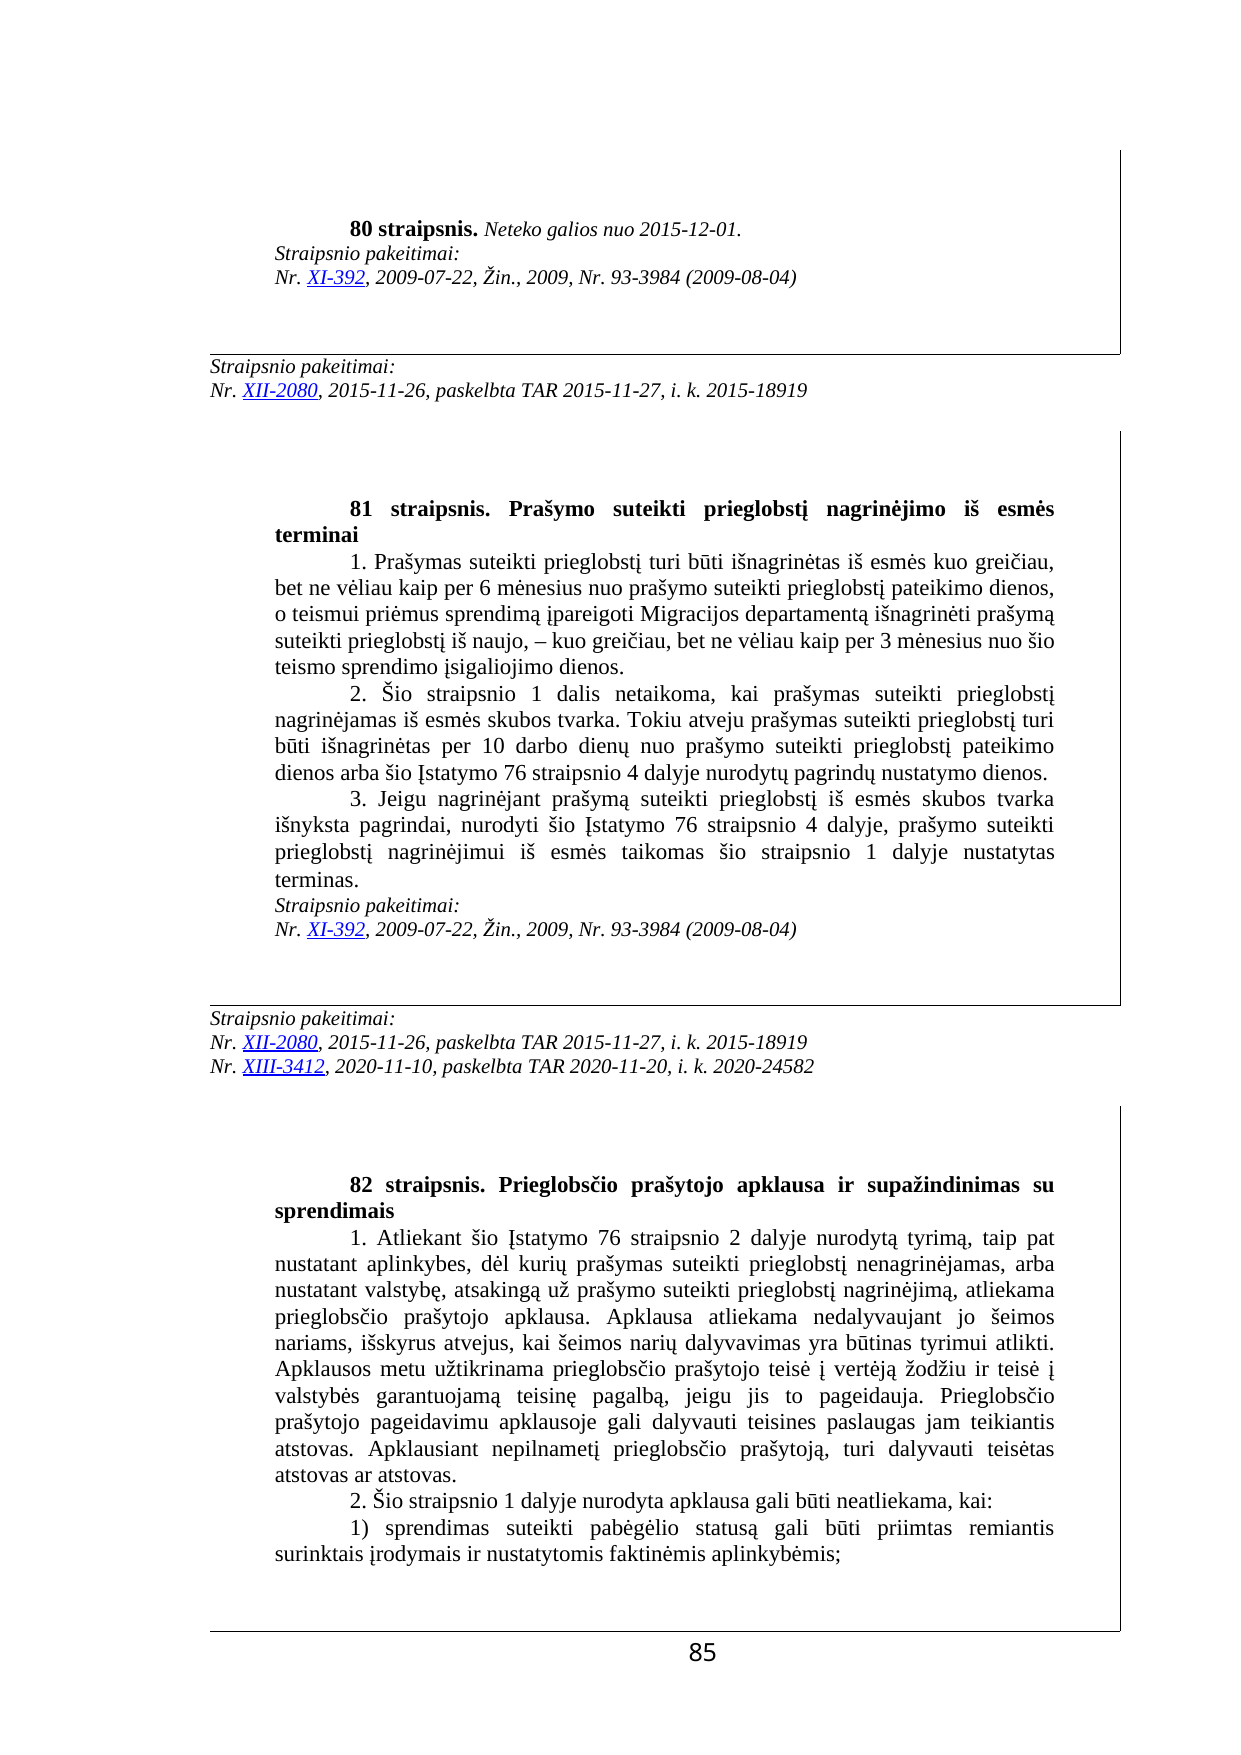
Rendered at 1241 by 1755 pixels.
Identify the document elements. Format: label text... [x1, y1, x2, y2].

text Nr. XIII-3412, 2020-11-10, paskelbta TAR 2020-11-20, i. k. 2020-24582 [210, 1054, 1120, 1078]
text 2. Šio straipsnio 1 dalyje nurodyta apklausa gali būti neatliekama, kai: [210, 1487, 1120, 1514]
text Straipsnio pakeitimai: [210, 1006, 1120, 1029]
text 81 straipsnis. Prašymo suteikti prieglobstį nagrinėjimo iš esmės terminai [210, 431, 1120, 548]
text Nr. XII-2080, 2015-11-26, paskelbta TAR 2015-11-27, i. k. 2015-18919 [210, 378, 1120, 402]
text Straipsnio pakeitimai: [210, 893, 1120, 917]
text 80 straipsnis. Neteko galios nuo 2015-12-01. [210, 150, 1120, 241]
text Nr. XI-392, 2009-07-22, Žin., 2009, Nr. 93-3984 (2009-08-04) [210, 917, 1120, 1005]
text 1. Atliekant šio Įstatymo 76 straipsnio 2 dalyje nurodytą tyrimą, taip pat nustatant aplinkybes, dėl kurių prašymas suteikti prieglobstį nenagrinėjamas, arba nustatant valstybę, atsakingą už prašymo suteikti prieglobstį nagrinėjimą, atliekama prieglobsčio prašytojo apklausa. Apklausa atliekama nedalyvaujant jo šeimos nariams, išskyrus atvejus, kai šeimos narių dalyvavimas yra būtinas tyrimui atlikti. Apklausos metu užtikrinama prieglobsčio prašytojo teisė į vertėją žodžiu ir teisė į valstybės garantuojamą teisinę pagalbą, jeigu jis to pageidauja. Prieglobsčio prašytojo pageidavimu apklausoje gali dalyvauti teisines paslaugas jam teikiantis atstovas. Apklausiant nepilnametį prieglobsčio prašytoją, turi dalyvauti teisėtas atstovas ar atstovas. [210, 1224, 1120, 1487]
text Nr. XII-2080, 2015-11-26, paskelbta TAR 2015-11-27, i. k. 2015-18919 [210, 1029, 1120, 1054]
text 1. Prašymas suteikti prieglobstį turi būti išnagrinėtas iš esmės kuo greičiau, bet ne vėliau kaip per 6 mėnesius nuo prašymo suteikti prieglobstį pateikimo dienos, o teismui priėmus sprendimą įpareigoti Migracijos departamentą išnagrinėti prašymą suteikti prieglobstį iš naujo, – kuo greičiau, bet ne vėliau kaip per 3 mėnesius nuo šio teismo sprendimo įsigaliojimo dienos. [210, 548, 1120, 679]
text Straipsnio pakeitimai: [210, 241, 1120, 265]
text 1) sprendimas suteikti pabėgėlio statusą gali būti priimtas remiantis surinktais įrodymais ir nustatytomis faktinėmis aplinkybėmis; [210, 1514, 1120, 1631]
text 2. Šio straipsnio 1 dalis netaikoma, kai prašymas suteikti prieglobstį nagrinėjamas iš esmės skubos tvarka. Tokiu atveju prašymas suteikti prieglobstį turi būti išnagrinėtas per 10 darbo dienų nuo prašymo suteikti prieglobstį pateikimo dienos arba šio Įstatymo 76 straipsnio 4 dalyje nurodytų pagrindų nustatymo dienos. [210, 679, 1120, 785]
text Nr. XI-392, 2009-07-22, Žin., 2009, Nr. 93-3984 (2009-08-04) [210, 265, 1120, 354]
text 3. Jeigu nagrinėjant prašymą suteikti prieglobstį iš esmės skubos tvarka išnyksta pagrindai, nurodyti šio Įstatymo 76 straipsnio 4 dalyje, prašymo suteikti prieglobstį nagrinėjimui iš esmės taikomas šio straipsnio 1 dalyje nustatytas terminas. [210, 785, 1120, 893]
text 82 straipsnis. Prieglobsčio prašytojo apklausa ir supažindinimas su sprendimais [210, 1106, 1120, 1224]
text Straipsnio pakeitimai: [210, 354, 1120, 378]
